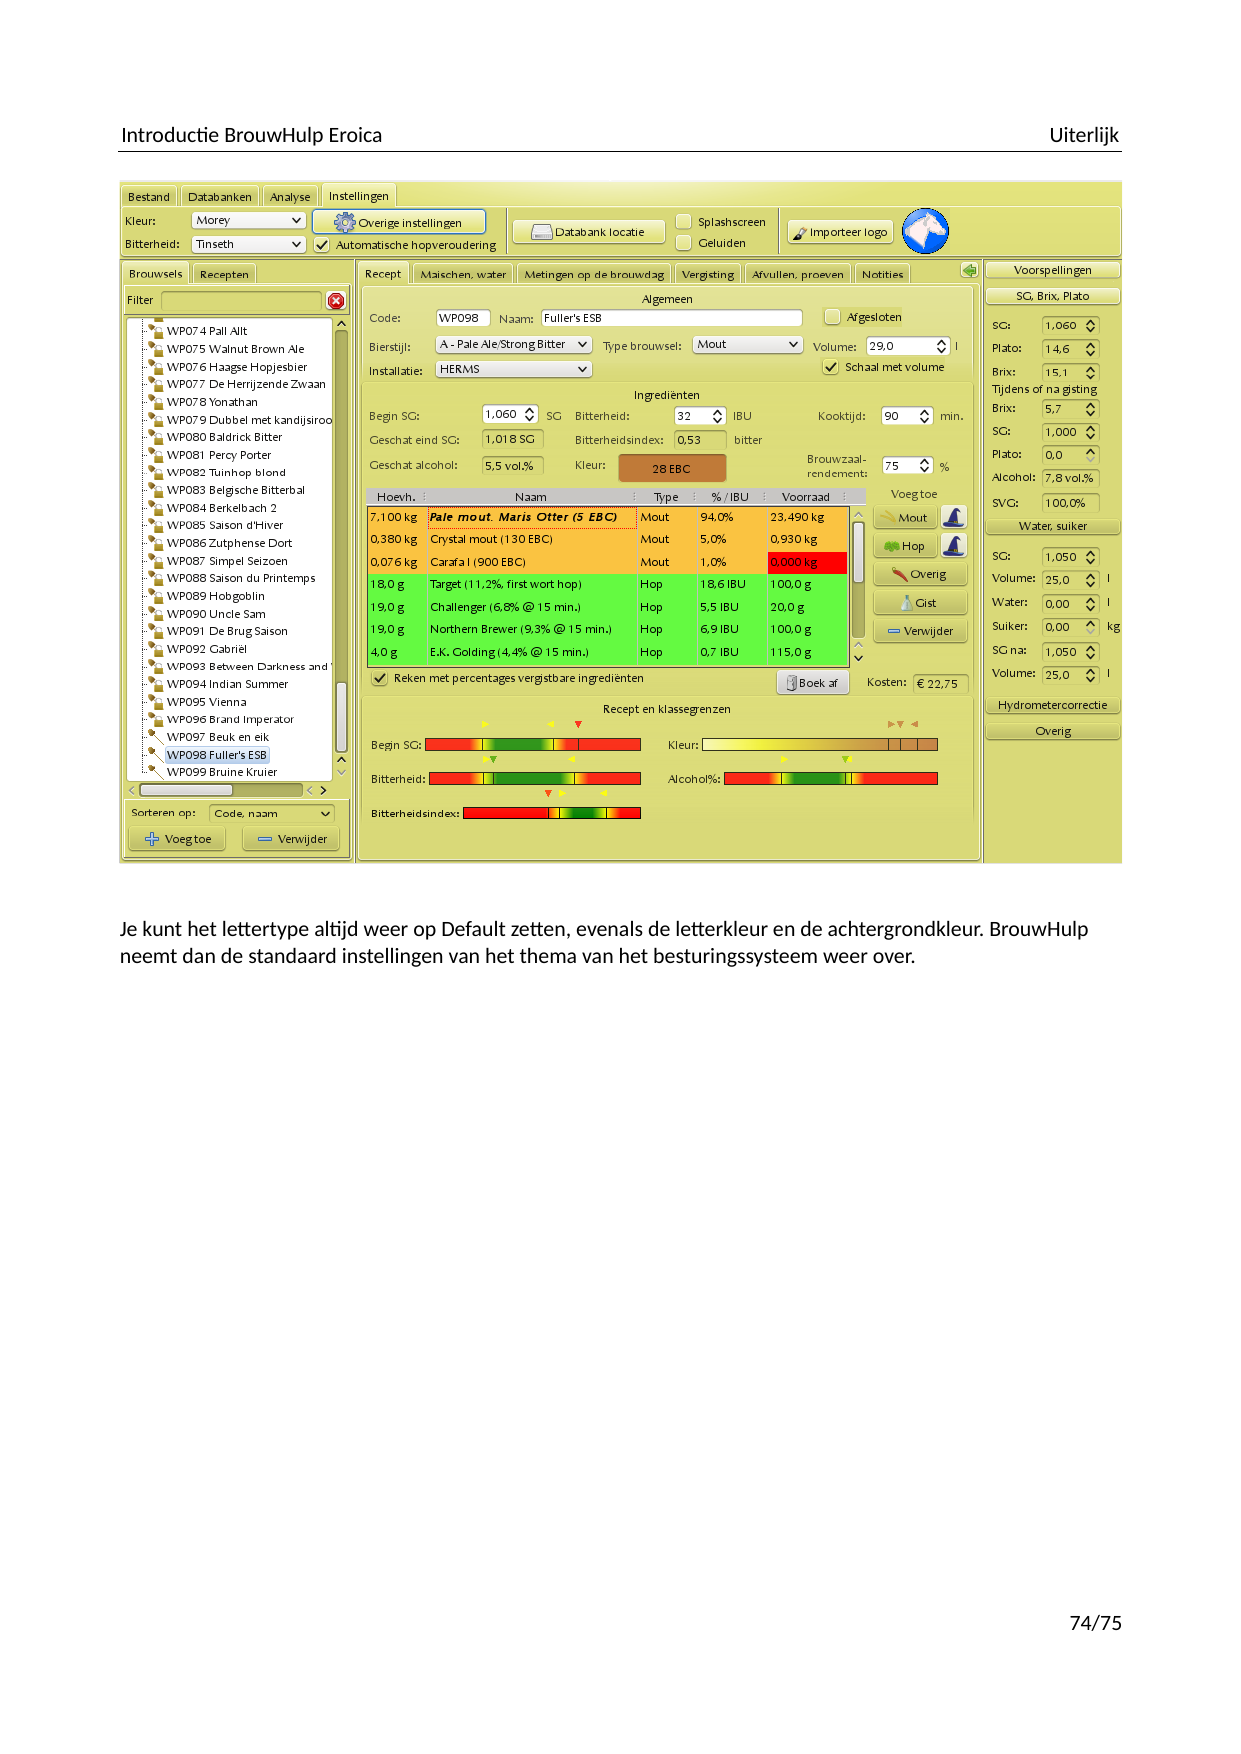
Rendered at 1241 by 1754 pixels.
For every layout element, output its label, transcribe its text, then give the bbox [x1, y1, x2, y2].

text Je kunt het lettertype altijd weer op Default zetten, evenals de letterkleur en de achtergrondkleur. BrouwHulp neemt dan de standaard instellingen van het thema van het besturingssysteem weer over. [119, 915, 1122, 968]
picture [119, 180, 1123, 864]
